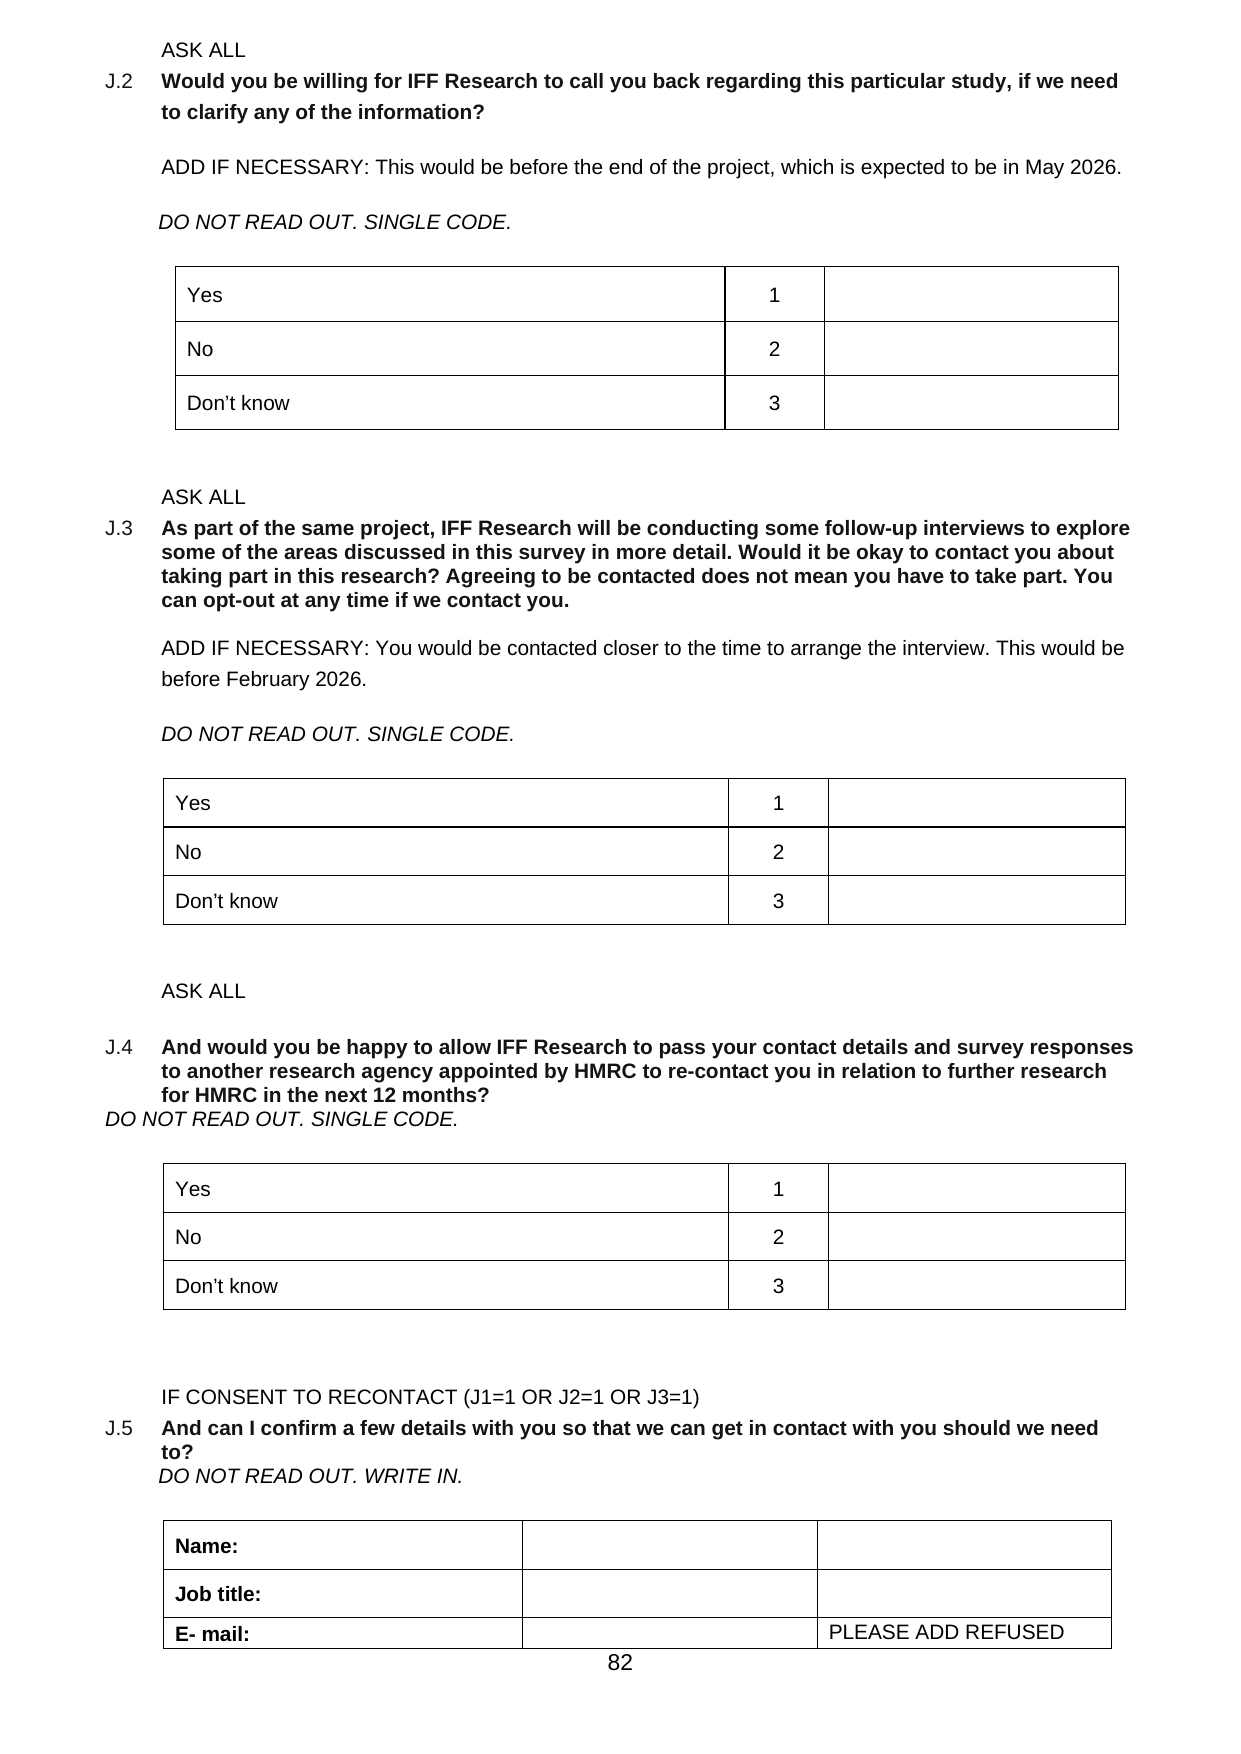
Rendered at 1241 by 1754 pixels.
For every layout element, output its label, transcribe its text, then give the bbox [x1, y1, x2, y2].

subtitle Ask all [161, 37, 1135, 69]
table_header Yes [176, 267, 724, 321]
table_cell 3 [729, 1261, 828, 1309]
table_header [825, 267, 1118, 321]
table_cell PLEASE ADD REFUSED [818, 1618, 1111, 1648]
table_cell 2 [729, 828, 828, 875]
table_header Yes [164, 779, 728, 826]
table_header Name: [164, 1521, 522, 1569]
table_cell No [176, 322, 724, 375]
table_cell Don’t know [176, 376, 724, 429]
subtitle ADD IF NECESSARY: You would be contacted closer to the time to arrange the interview. This would be before February 2026. [161, 635, 1135, 698]
subtitle IF CONSENT TO recontact (J1=1 OR J2=1 OR J3=1) [161, 1385, 1135, 1416]
table_cell E- mail: [164, 1618, 522, 1648]
table_cell [829, 1213, 1125, 1260]
table_cell Job title: [164, 1570, 522, 1617]
table_header 1 [729, 779, 828, 826]
table_header [829, 1164, 1125, 1212]
table_cell No [164, 828, 728, 875]
table_header Yes [164, 1164, 728, 1212]
table_cell 2 [729, 1213, 828, 1260]
table_header [829, 779, 1125, 826]
subtitle do not read out. single code. [161, 722, 1135, 753]
subtitle ask all [161, 979, 1135, 1010]
subtitle do not read out. single code. [105, 1107, 1135, 1138]
table_cell [829, 828, 1125, 875]
list Would you be willing for IFF Research to call you back regarding this particular study, if we need to clarify any of the information? ADD IF NECESSARY: This would be before the end of the project, which is expected to be in May 2026. [105, 69, 1135, 186]
table_cell [829, 1261, 1125, 1309]
table_header 1 [726, 267, 824, 321]
subtitle ASK ALL [161, 484, 1135, 516]
table_cell 3 [726, 376, 824, 429]
table_cell No [164, 1213, 728, 1260]
table_header [523, 1521, 817, 1569]
table_cell 3 [729, 876, 828, 924]
table_cell [523, 1570, 817, 1617]
table_cell [818, 1570, 1111, 1617]
subtitle do not read out. single code. [158, 210, 1135, 241]
table_header [818, 1521, 1111, 1569]
table_cell [523, 1618, 817, 1648]
list As part of the same project, IFF Research will be conducting some follow-up interviews to explore some of the areas discussed in this survey in more detail. Would it be okay to contact you about taking part in this research? Agreeing to be contacted does not mean you have to take part. You can opt-out at any time if we contact you. [105, 516, 1135, 611]
table_cell [829, 876, 1125, 924]
subtitle do not read out. write in. [158, 1464, 1135, 1495]
table_cell 2 [726, 322, 824, 375]
table_cell [825, 376, 1118, 429]
table_cell [825, 322, 1118, 375]
list And would you be happy to allow IFF Research to pass your contact details and survey responses to another research agency appointed by HMRC to re-contact you in relation to further research for HMRC in the next 12 months? [105, 1035, 1135, 1107]
table_cell Don’t know [164, 876, 728, 924]
table_header 1 [729, 1164, 828, 1212]
table_cell Don’t know [164, 1261, 728, 1309]
list And can I confirm a few details with you so that we can get in contact with you should we need to? [105, 1416, 1135, 1464]
